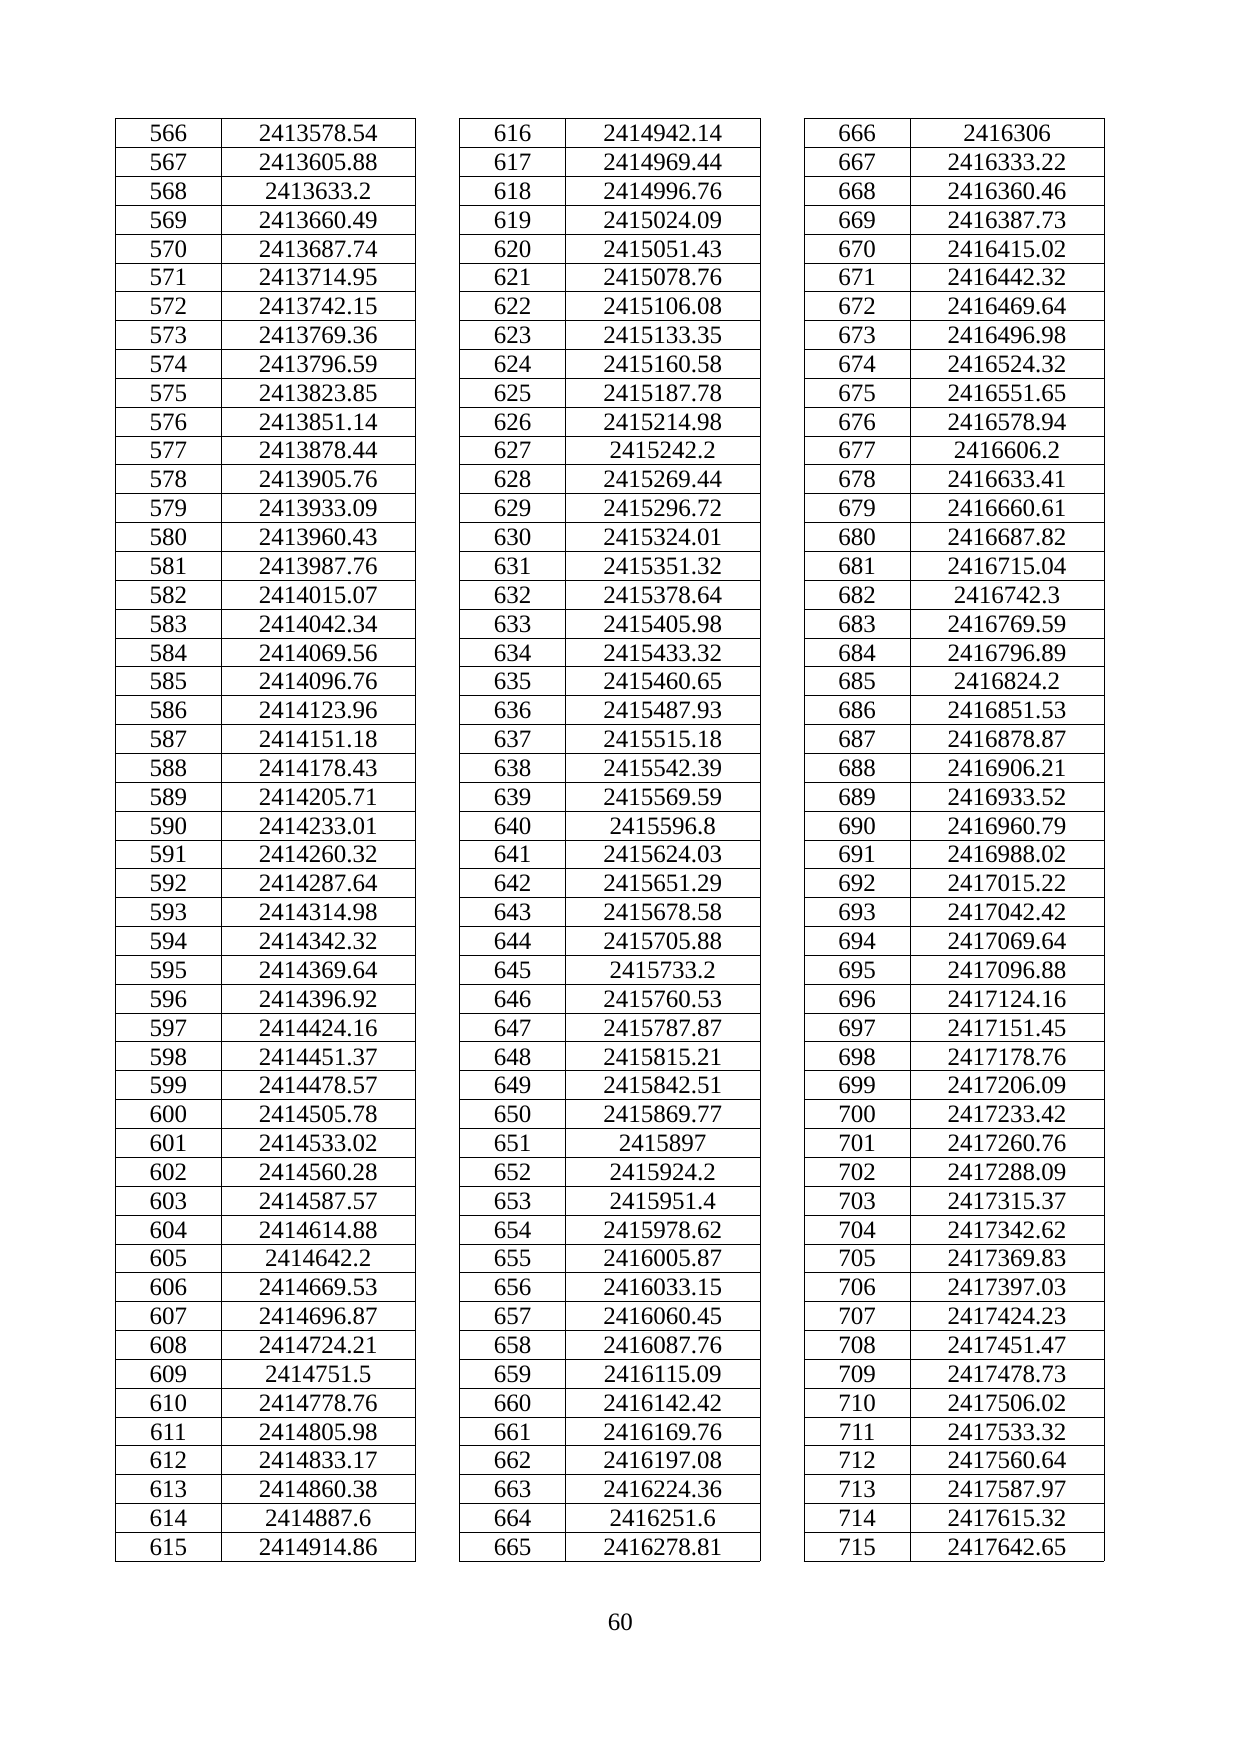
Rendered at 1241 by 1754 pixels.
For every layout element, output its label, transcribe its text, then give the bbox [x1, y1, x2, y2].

table_cell 2416715.04 [911, 552, 1104, 580]
table_cell 2414342.32 [222, 927, 415, 955]
table_cell 710 [805, 1389, 910, 1417]
table_cell 668 [805, 177, 910, 205]
table_cell 651 [460, 1129, 565, 1157]
table_cell 2415487.93 [566, 696, 760, 724]
table_cell 675 [805, 379, 910, 407]
table_cell 2413660.49 [222, 206, 415, 233]
table_cell 2417233.42 [911, 1100, 1104, 1128]
table_cell 2415106.08 [566, 292, 760, 320]
table_cell 2413987.76 [222, 552, 415, 580]
table_cell 2417096.88 [911, 956, 1104, 984]
table_cell 2416878.87 [911, 725, 1104, 753]
table_cell 685 [805, 667, 910, 695]
table_cell 2416578.94 [911, 408, 1104, 436]
table_cell 593 [116, 898, 221, 926]
table_cell 2416824.2 [911, 667, 1104, 695]
table_cell 2415760.53 [566, 985, 760, 1013]
table_cell 2417042.42 [911, 898, 1104, 926]
table_cell 670 [805, 235, 910, 262]
table_cell 2414396.92 [222, 985, 415, 1013]
table_cell 637 [460, 725, 565, 753]
table_cell 2417615.32 [911, 1504, 1104, 1532]
table_cell 2414042.34 [222, 610, 415, 637]
table_cell 2415951.4 [566, 1187, 760, 1214]
table_cell 702 [805, 1158, 910, 1186]
table_cell 568 [116, 177, 221, 205]
table_cell 2416415.02 [911, 235, 1104, 262]
table_cell 2416988.02 [911, 841, 1104, 868]
table_cell 2417587.97 [911, 1475, 1104, 1503]
table_cell 589 [116, 783, 221, 811]
table_cell 2416851.53 [911, 696, 1104, 724]
table_cell 2413769.36 [222, 321, 415, 349]
table_cell 2414478.57 [222, 1071, 415, 1099]
table_cell 2415460.65 [566, 667, 760, 695]
table_cell 2415515.18 [566, 725, 760, 753]
table_cell 596 [116, 985, 221, 1013]
table_cell 601 [116, 1129, 221, 1157]
table_cell 2416169.76 [566, 1418, 760, 1445]
table_cell 578 [116, 465, 221, 493]
table_cell 2417288.09 [911, 1158, 1104, 1186]
table_cell 618 [460, 177, 565, 205]
table_cell 666 [805, 119, 910, 147]
table_cell 2415569.59 [566, 783, 760, 811]
table_cell 2414123.96 [222, 696, 415, 724]
table_cell 690 [805, 812, 910, 839]
table_cell 631 [460, 552, 565, 580]
table_cell 2416933.52 [911, 783, 1104, 811]
table_cell 2417642.65 [911, 1533, 1104, 1561]
table_cell 592 [116, 869, 221, 897]
table_cell 2416060.45 [566, 1302, 760, 1330]
table_cell 630 [460, 523, 565, 551]
table_cell 2416442.32 [911, 264, 1104, 291]
table_cell 2416278.81 [566, 1533, 760, 1561]
table_cell 2416796.89 [911, 639, 1104, 666]
table_cell 658 [460, 1331, 565, 1359]
table_cell 628 [460, 465, 565, 493]
table_cell 600 [116, 1100, 221, 1128]
table_cell 2414642.2 [222, 1245, 415, 1272]
table_cell 697 [805, 1014, 910, 1041]
table_cell 614 [116, 1504, 221, 1532]
table_cell 712 [805, 1446, 910, 1474]
table_cell 581 [116, 552, 221, 580]
table_cell 691 [805, 841, 910, 868]
table_cell 2413851.14 [222, 408, 415, 436]
table_cell 2417069.64 [911, 927, 1104, 955]
table_cell 567 [116, 148, 221, 176]
table_cell 2415296.72 [566, 494, 760, 522]
table_cell 599 [116, 1071, 221, 1099]
table_cell 689 [805, 783, 910, 811]
table_cell 598 [116, 1042, 221, 1070]
table_cell 617 [460, 148, 565, 176]
table_cell 711 [805, 1418, 910, 1445]
table_cell 2415351.32 [566, 552, 760, 580]
table_cell 2417560.64 [911, 1446, 1104, 1474]
table_cell 2415705.88 [566, 927, 760, 955]
table_cell 2414151.18 [222, 725, 415, 753]
table_cell 2414424.16 [222, 1014, 415, 1041]
table_cell 2414669.53 [222, 1273, 415, 1301]
table_cell 2416005.87 [566, 1245, 760, 1272]
table_cell 2416087.76 [566, 1331, 760, 1359]
table_cell 621 [460, 264, 565, 291]
table_cell 654 [460, 1216, 565, 1243]
table_cell 2414260.32 [222, 841, 415, 868]
table_cell 2415733.2 [566, 956, 760, 984]
table_cell 2414724.21 [222, 1331, 415, 1359]
table_cell 680 [805, 523, 910, 551]
table_cell 661 [460, 1418, 565, 1445]
table_cell 587 [116, 725, 221, 753]
table_cell 2417260.76 [911, 1129, 1104, 1157]
table_cell 2415869.77 [566, 1100, 760, 1128]
table_cell 2416251.6 [566, 1504, 760, 1532]
table_cell 609 [116, 1360, 221, 1388]
table_cell 2416387.73 [911, 206, 1104, 233]
table_cell 667 [805, 148, 910, 176]
table_cell 2415787.87 [566, 1014, 760, 1041]
table_cell 2414778.76 [222, 1389, 415, 1417]
table_cell 2413905.76 [222, 465, 415, 493]
table_cell 2414614.88 [222, 1216, 415, 1243]
table_cell 2415542.39 [566, 754, 760, 782]
table_cell 650 [460, 1100, 565, 1128]
table_cell 641 [460, 841, 565, 868]
table_cell 611 [116, 1418, 221, 1445]
table_cell 638 [460, 754, 565, 782]
table_cell 2417315.37 [911, 1187, 1104, 1214]
table_cell 2415842.51 [566, 1071, 760, 1099]
table_cell 2414233.01 [222, 812, 415, 839]
table_cell 635 [460, 667, 565, 695]
table_cell 608 [116, 1331, 221, 1359]
table_cell 642 [460, 869, 565, 897]
table_cell 699 [805, 1071, 910, 1099]
table_cell 575 [116, 379, 221, 407]
table_cell 566 [116, 119, 221, 147]
table_cell 2415269.44 [566, 465, 760, 493]
table_cell 594 [116, 927, 221, 955]
table_cell 704 [805, 1216, 910, 1243]
table_cell 2417478.73 [911, 1360, 1104, 1388]
table_cell 2416660.61 [911, 494, 1104, 522]
table_cell 623 [460, 321, 565, 349]
table_cell 2415187.78 [566, 379, 760, 407]
table_cell 682 [805, 581, 910, 609]
table_cell 2417506.02 [911, 1389, 1104, 1417]
table_cell 2415678.58 [566, 898, 760, 926]
table_cell 2414587.57 [222, 1187, 415, 1214]
table_cell 585 [116, 667, 221, 695]
table_cell 633 [460, 610, 565, 637]
table_cell 2416306 [911, 119, 1104, 147]
table_cell 664 [460, 1504, 565, 1532]
table_cell 646 [460, 985, 565, 1013]
table_cell 2417369.83 [911, 1245, 1104, 1272]
table_cell 2416033.15 [566, 1273, 760, 1301]
table_cell 588 [116, 754, 221, 782]
table_cell 639 [460, 783, 565, 811]
table_cell 569 [116, 206, 221, 233]
table_cell 701 [805, 1129, 910, 1157]
table_cell 2414369.64 [222, 956, 415, 984]
table_cell 705 [805, 1245, 910, 1272]
table_cell 2414451.37 [222, 1042, 415, 1070]
table_cell 620 [460, 235, 565, 262]
table_cell 2416224.36 [566, 1475, 760, 1503]
table_cell 574 [116, 350, 221, 378]
table_cell 677 [805, 437, 910, 464]
table_cell 676 [805, 408, 910, 436]
table_cell 2414887.6 [222, 1504, 415, 1532]
table_cell 2416742.3 [911, 581, 1104, 609]
table_cell 695 [805, 956, 910, 984]
table_cell 708 [805, 1331, 910, 1359]
table_cell 2414942.14 [566, 119, 760, 147]
table_cell 602 [116, 1158, 221, 1186]
table_cell 653 [460, 1187, 565, 1214]
table_cell 2416687.82 [911, 523, 1104, 551]
table_cell 687 [805, 725, 910, 753]
table_cell 713 [805, 1475, 910, 1503]
table_cell 2413742.15 [222, 292, 415, 320]
table_cell 2416633.41 [911, 465, 1104, 493]
table_cell 2415924.2 [566, 1158, 760, 1186]
table_cell 657 [460, 1302, 565, 1330]
table_cell 688 [805, 754, 910, 782]
table_cell 2415978.62 [566, 1216, 760, 1243]
table_cell 2414833.17 [222, 1446, 415, 1474]
table_cell 634 [460, 639, 565, 666]
table_cell 2416142.42 [566, 1389, 760, 1417]
table_cell 2414178.43 [222, 754, 415, 782]
table_cell 678 [805, 465, 910, 493]
table_cell 2416115.09 [566, 1360, 760, 1388]
table_cell 2414069.56 [222, 639, 415, 666]
table_cell 590 [116, 812, 221, 839]
table_cell 619 [460, 206, 565, 233]
table_cell 640 [460, 812, 565, 839]
table_cell 603 [116, 1187, 221, 1214]
table_cell 660 [460, 1389, 565, 1417]
table_cell 703 [805, 1187, 910, 1214]
table_cell 2415242.2 [566, 437, 760, 464]
table_cell 643 [460, 898, 565, 926]
table_cell 2416469.64 [911, 292, 1104, 320]
table_cell 2413605.88 [222, 148, 415, 176]
table_cell 2414287.64 [222, 869, 415, 897]
table_cell 693 [805, 898, 910, 926]
table_cell 2416333.22 [911, 148, 1104, 176]
table_cell 2417015.22 [911, 869, 1104, 897]
table_cell 686 [805, 696, 910, 724]
table_cell 2414914.86 [222, 1533, 415, 1561]
table_cell 627 [460, 437, 565, 464]
table_cell 2415624.03 [566, 841, 760, 868]
table_cell 2415051.43 [566, 235, 760, 262]
table_cell 605 [116, 1245, 221, 1272]
table_cell 649 [460, 1071, 565, 1099]
table_cell 669 [805, 206, 910, 233]
table_cell 629 [460, 494, 565, 522]
table_cell 707 [805, 1302, 910, 1330]
table_cell 2417124.16 [911, 985, 1104, 1013]
table_cell 694 [805, 927, 910, 955]
table_cell 632 [460, 581, 565, 609]
table_cell 573 [116, 321, 221, 349]
table_cell 2415815.21 [566, 1042, 760, 1070]
table_cell 2413823.85 [222, 379, 415, 407]
table_cell 2413933.09 [222, 494, 415, 522]
table_cell 2415214.98 [566, 408, 760, 436]
table_cell 2415160.58 [566, 350, 760, 378]
table_cell 715 [805, 1533, 910, 1561]
table_cell 671 [805, 264, 910, 291]
table_cell 624 [460, 350, 565, 378]
table_cell 2416360.46 [911, 177, 1104, 205]
table_cell 2413960.43 [222, 523, 415, 551]
table_cell 2417151.45 [911, 1014, 1104, 1041]
table_cell 2413633.2 [222, 177, 415, 205]
table_cell 2417424.23 [911, 1302, 1104, 1330]
table_cell 2417178.76 [911, 1042, 1104, 1070]
table_cell 636 [460, 696, 565, 724]
table_cell 2416769.59 [911, 610, 1104, 637]
table_cell 2417342.62 [911, 1216, 1104, 1243]
table_cell 591 [116, 841, 221, 868]
table_cell 2413578.54 [222, 119, 415, 147]
table_cell 2417206.09 [911, 1071, 1104, 1099]
table_cell 2415433.32 [566, 639, 760, 666]
table_cell 2416551.65 [911, 379, 1104, 407]
table_cell 606 [116, 1273, 221, 1301]
table_cell 622 [460, 292, 565, 320]
table_cell 696 [805, 985, 910, 1013]
table_cell 2416197.08 [566, 1446, 760, 1474]
table_cell 625 [460, 379, 565, 407]
table_cell 2414205.71 [222, 783, 415, 811]
table_cell 706 [805, 1273, 910, 1301]
table_cell 2415133.35 [566, 321, 760, 349]
table_cell 580 [116, 523, 221, 551]
table_cell 681 [805, 552, 910, 580]
table_cell 655 [460, 1245, 565, 1272]
table_cell 597 [116, 1014, 221, 1041]
table_cell 571 [116, 264, 221, 291]
table_cell 2414969.44 [566, 148, 760, 176]
table_cell 2413714.95 [222, 264, 415, 291]
table_cell 2416524.32 [911, 350, 1104, 378]
table_cell 613 [116, 1475, 221, 1503]
table_cell 652 [460, 1158, 565, 1186]
table_cell 2414751.5 [222, 1360, 415, 1388]
table_cell 659 [460, 1360, 565, 1388]
table_cell 2413687.74 [222, 235, 415, 262]
table_cell 2414996.76 [566, 177, 760, 205]
table_cell 2417533.32 [911, 1418, 1104, 1445]
table_cell 672 [805, 292, 910, 320]
table_cell 644 [460, 927, 565, 955]
table_cell 584 [116, 639, 221, 666]
table_cell 2416906.21 [911, 754, 1104, 782]
table_cell 2415024.09 [566, 206, 760, 233]
table_cell 648 [460, 1042, 565, 1070]
table_cell 582 [116, 581, 221, 609]
table_cell 579 [116, 494, 221, 522]
table_cell 583 [116, 610, 221, 637]
table_cell 709 [805, 1360, 910, 1388]
table_cell 2415378.64 [566, 581, 760, 609]
table_cell 656 [460, 1273, 565, 1301]
table_cell 679 [805, 494, 910, 522]
table_cell 604 [116, 1216, 221, 1243]
table_cell 2413796.59 [222, 350, 415, 378]
table_cell 665 [460, 1533, 565, 1561]
table_cell 2414505.78 [222, 1100, 415, 1128]
table_cell 683 [805, 610, 910, 637]
table_cell 2415897 [566, 1129, 760, 1157]
table_cell 2415596.8 [566, 812, 760, 839]
table_cell 673 [805, 321, 910, 349]
table_cell 714 [805, 1504, 910, 1532]
table_cell 612 [116, 1446, 221, 1474]
table_cell 615 [116, 1533, 221, 1561]
table_cell 595 [116, 956, 221, 984]
table_cell 2414696.87 [222, 1302, 415, 1330]
table_cell 2417397.03 [911, 1273, 1104, 1301]
table_cell 2416496.98 [911, 321, 1104, 349]
table_cell 700 [805, 1100, 910, 1128]
table_cell 2414015.07 [222, 581, 415, 609]
table_cell 2414860.38 [222, 1475, 415, 1503]
table_cell 674 [805, 350, 910, 378]
table_cell 2415078.76 [566, 264, 760, 291]
table_cell 2417451.47 [911, 1331, 1104, 1359]
table_cell 647 [460, 1014, 565, 1041]
table_cell 610 [116, 1389, 221, 1417]
table_cell 684 [805, 639, 910, 666]
table_cell 645 [460, 956, 565, 984]
table_cell 577 [116, 437, 221, 464]
table_cell 2414533.02 [222, 1129, 415, 1157]
table_cell 2413878.44 [222, 437, 415, 464]
table_cell 572 [116, 292, 221, 320]
table_cell 2415324.01 [566, 523, 760, 551]
table_cell 2414805.98 [222, 1418, 415, 1445]
table_cell 2416960.79 [911, 812, 1104, 839]
table_cell 570 [116, 235, 221, 262]
table_cell 2415651.29 [566, 869, 760, 897]
table_cell 586 [116, 696, 221, 724]
table_cell 2415405.98 [566, 610, 760, 637]
table_cell 698 [805, 1042, 910, 1070]
table_cell 2414560.28 [222, 1158, 415, 1186]
table_cell 2414314.98 [222, 898, 415, 926]
table_cell 2416606.2 [911, 437, 1104, 464]
table_cell 626 [460, 408, 565, 436]
table_cell 576 [116, 408, 221, 436]
table_cell 607 [116, 1302, 221, 1330]
table_cell 616 [460, 119, 565, 147]
table_cell 662 [460, 1446, 565, 1474]
table_cell 692 [805, 869, 910, 897]
table_cell 663 [460, 1475, 565, 1503]
table_cell 2414096.76 [222, 667, 415, 695]
